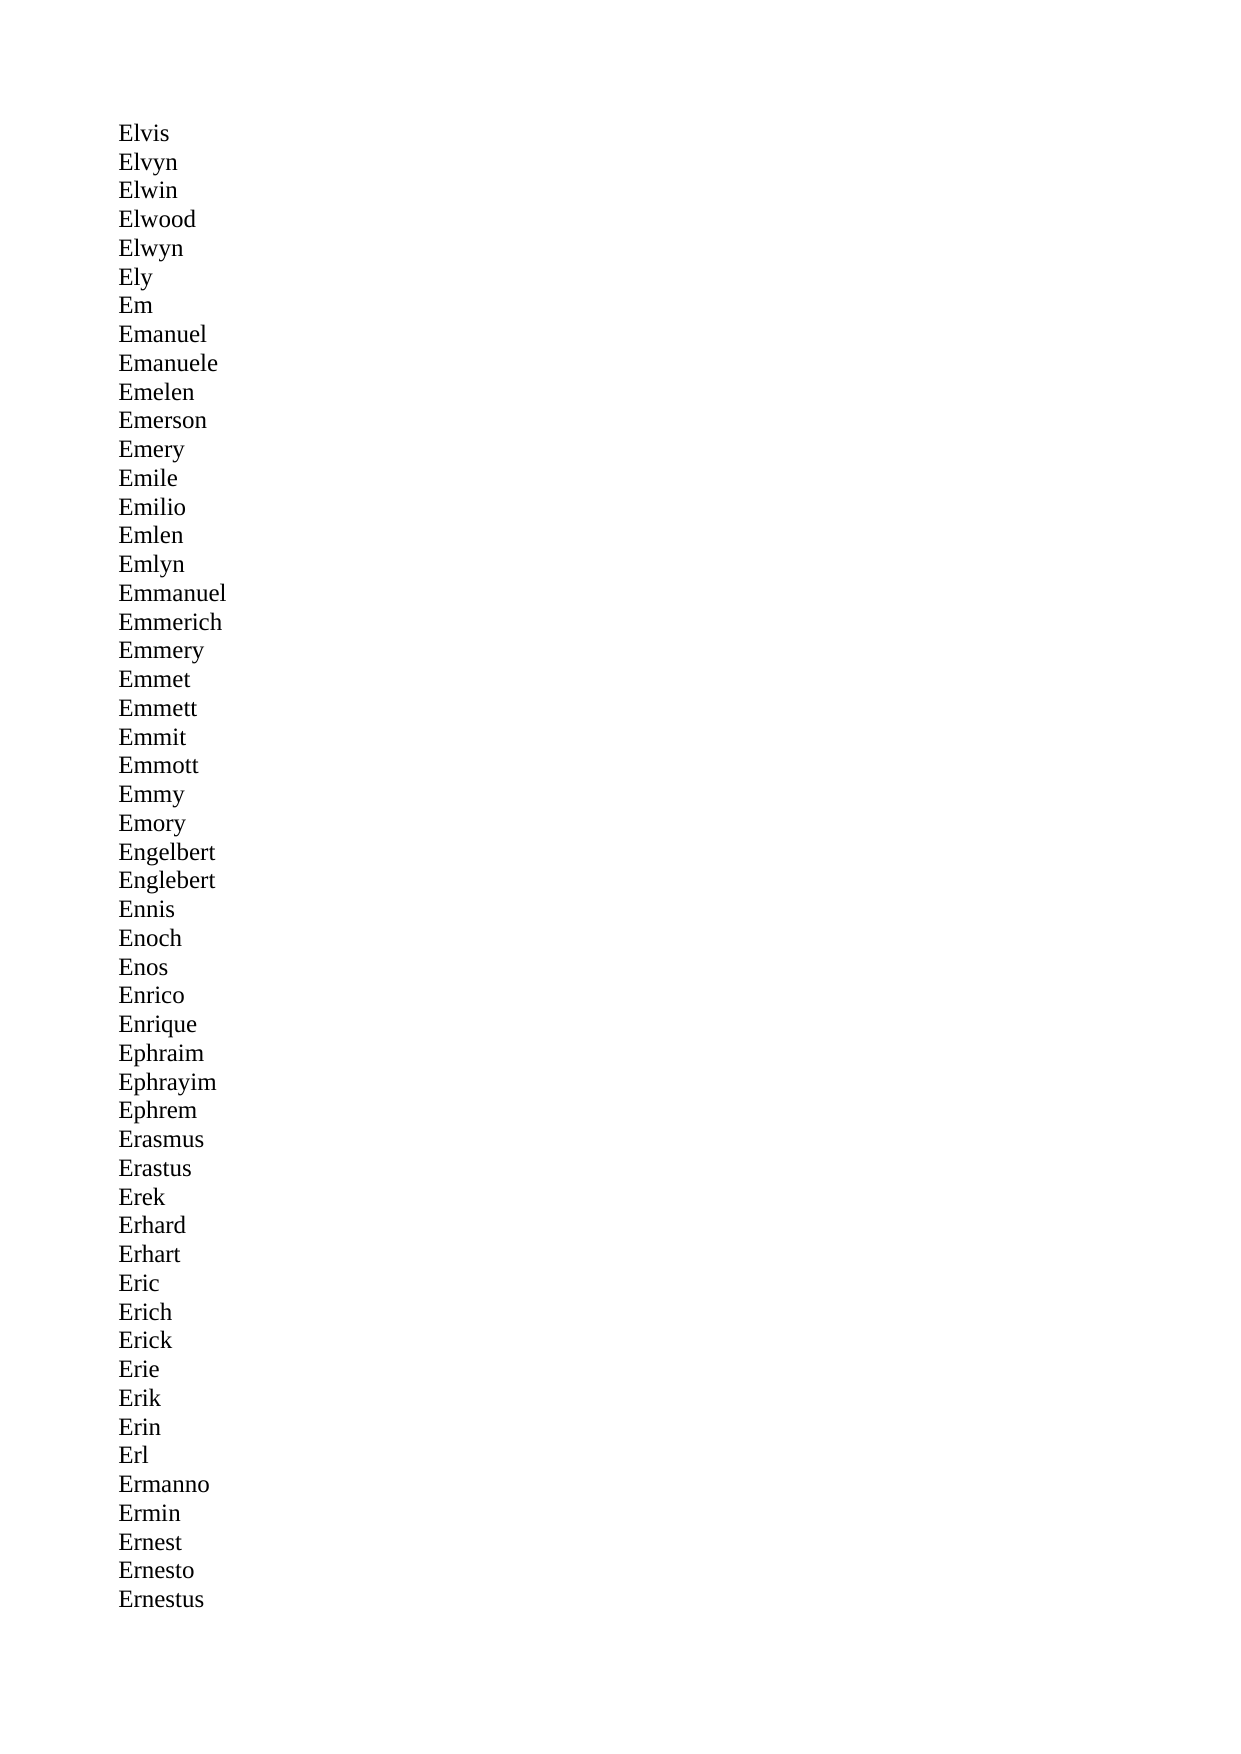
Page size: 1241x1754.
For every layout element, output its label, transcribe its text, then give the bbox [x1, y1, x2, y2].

text Elvis Elvyn Elwin Elwood Elwyn Ely Em Emanuel Emanuele Emelen Emerson Emery Emile Emilio Emlen Emlyn Emmanuel Emmerich Emmery Emmet Emmett Emmit Emmott Emmy Emory Engelbert Englebert Ennis Enoch Enos Enrico Enrique Ephraim Ephrayim Ephrem Erasmus Erastus Erek Erhard Erhart Eric Erich Erick Erie Erik Erin Erl Ermanno Ermin Ernest Ernesto Ernestus [118, 118, 1122, 1613]
